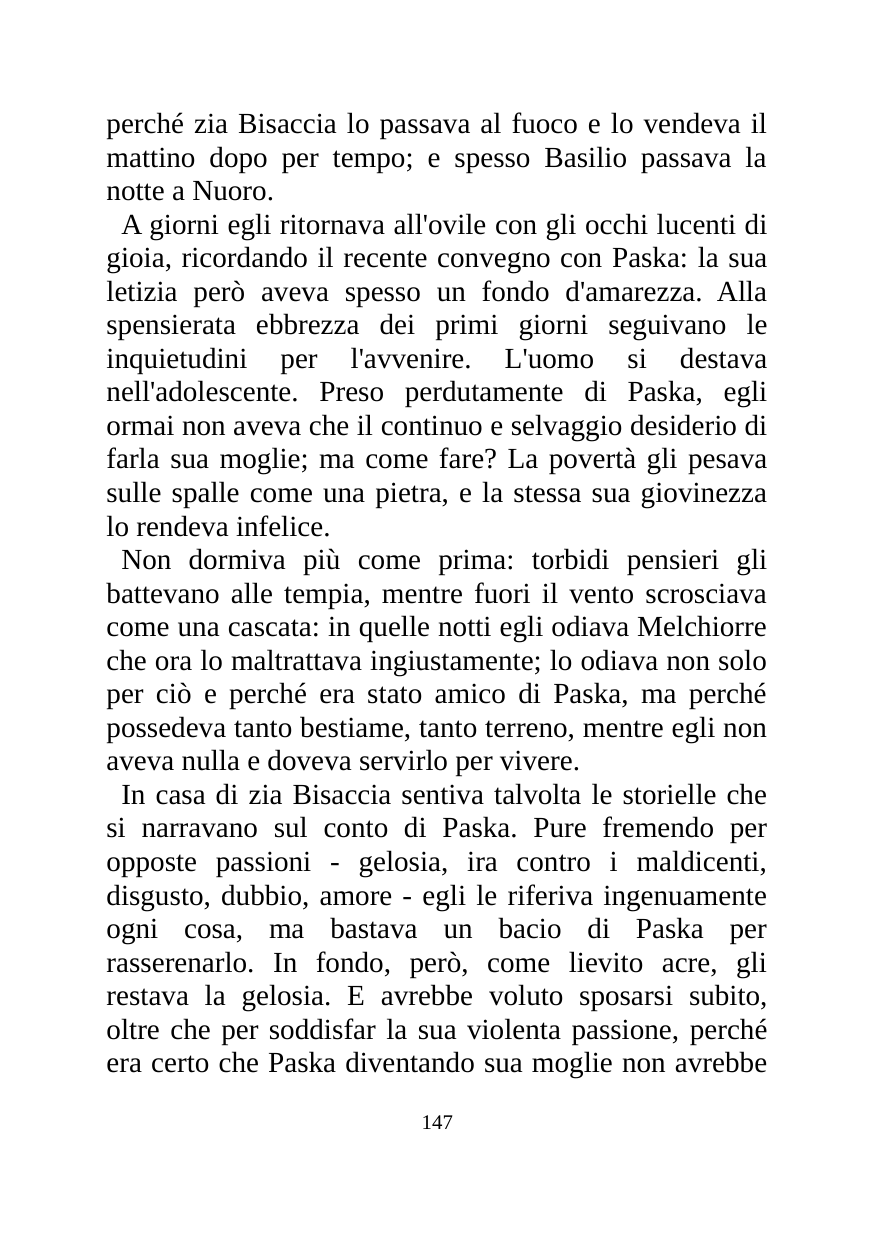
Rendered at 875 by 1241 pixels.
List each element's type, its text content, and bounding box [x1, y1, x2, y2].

text perché zia Bisaccia lo passava al fuoco e lo vendeva il mattino dopo per tempo; e spesso Basilio passava la notte a Nuoro. [106, 106, 768, 207]
text A giorni egli ritornava all'ovile con gli occhi lucenti di gioia, ricordando il recente convegno con Paska: la sua letizia però aveva spesso un fondo d'amarezza. Alla spensierata ebbrezza dei primi giorni seguivano le inquietudini per l'avvenire. L'uomo si destava nell'adolescente. Preso perdutamente di Paska, egli ormai non aveva che il continuo e selvaggio desiderio di farla sua moglie; ma come fare? La povertà gli pesava sulle spalle come una pietra, e la stessa sua giovinezza lo rendeva infelice. [106, 207, 768, 542]
text Non dormiva più come prima: torbidi pensieri gli battevano alle tempia, mentre fuori il vento scrosciava come una cascata: in quelle notti egli odiava Melchiorre che ora lo maltrattava ingiustamente; lo odiava non solo per ciò e perché era stato amico di Paska, ma perché possedeva tanto bestiame, tanto terreno, mentre egli non aveva nulla e doveva servirlo per vivere. [106, 542, 768, 777]
text In casa di zia Bisaccia sentiva talvolta le storielle che si narravano sul conto di Paska. Pure fremendo per opposte passioni - gelosia, ira contro i maldicenti, disgusto, dubbio, amore - egli le riferiva ingenuamente ogni cosa, ma bastava un bacio di Paska per rasserenarlo. In fondo, però, come lievito acre, gli restava la gelosia. E avrebbe voluto sposarsi subito, oltre che per soddisfar la sua violenta passione, perché era certo che Paska diventando sua moglie non avrebbe [106, 777, 768, 1079]
